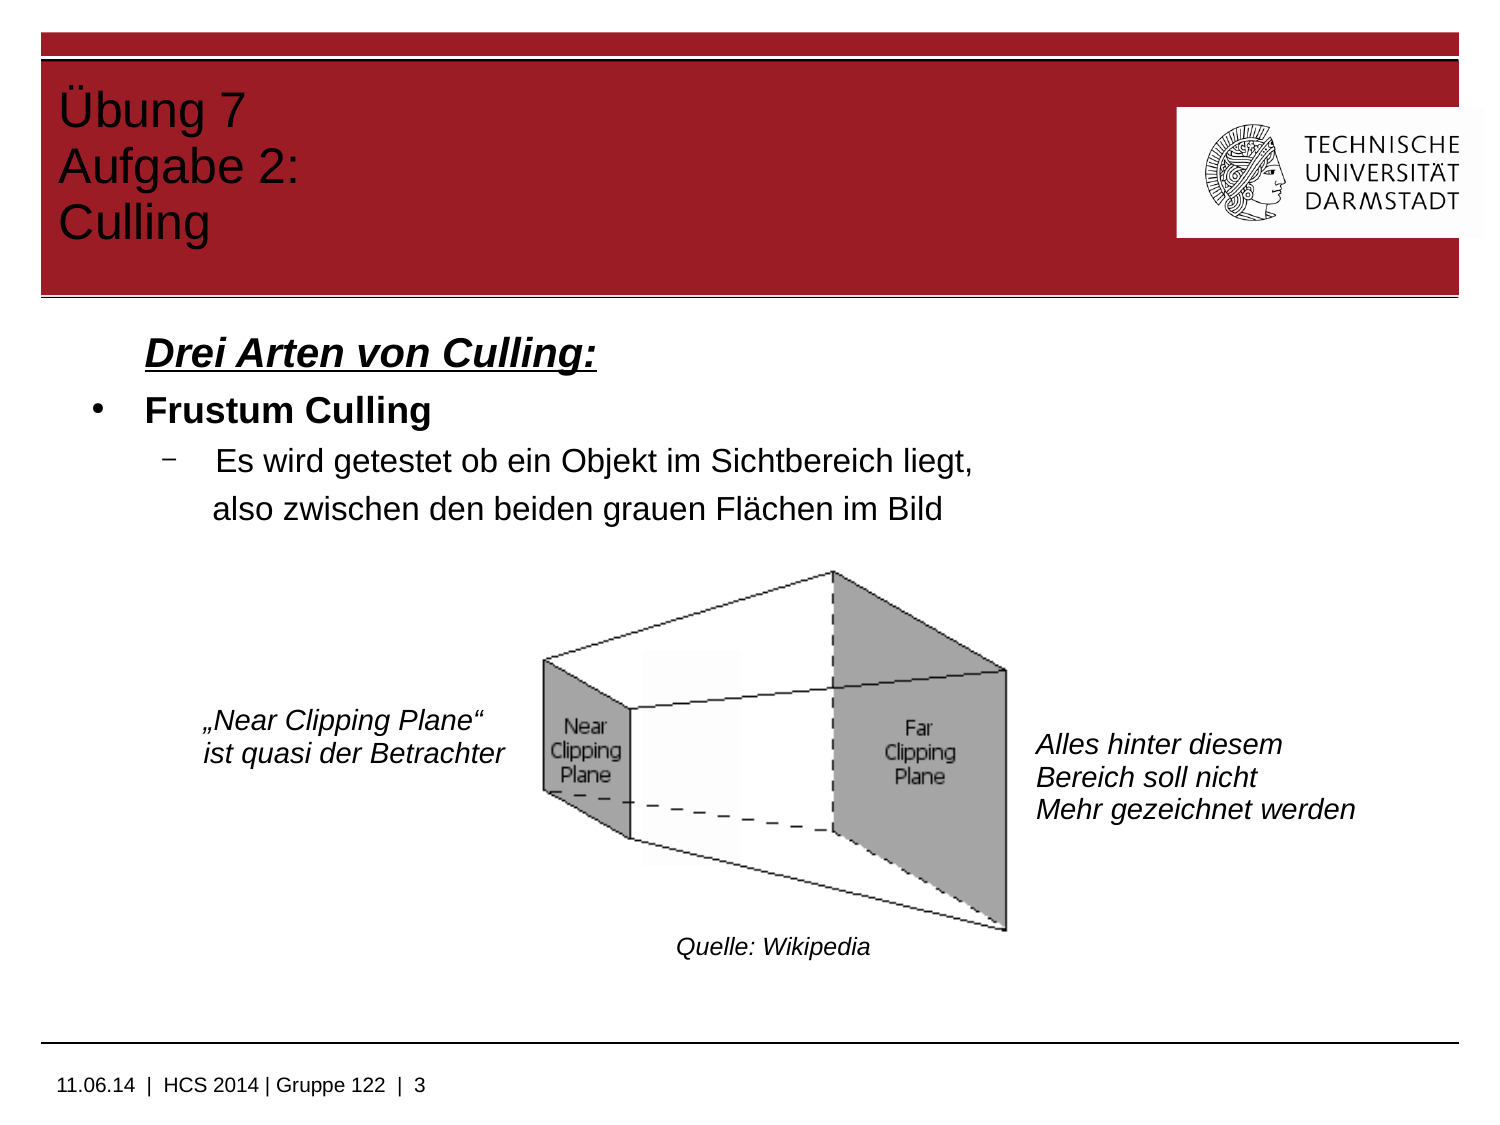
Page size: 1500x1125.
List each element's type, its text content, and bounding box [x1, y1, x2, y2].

picture [1176, 107, 1484, 238]
text_box Alles hinter diesem Bereich soll nicht Mehr gezeichnet werden [1021, 720, 1371, 833]
text_box Quelle: Wikipedia [661, 925, 887, 969]
list Drei Arten von Culling: Frustum Culling Es wird getestet ob ein Objekt im Sichtbereich liegt, also zwischen den beiden grauen Flächen im Bild [73, 316, 1394, 969]
picture [531, 566, 1016, 944]
text_box „Near Clipping Plane“ ist quasi der Betrachter [188, 696, 521, 777]
title Übung 7 Aufgabe 2: Culling [58, 82, 1149, 250]
